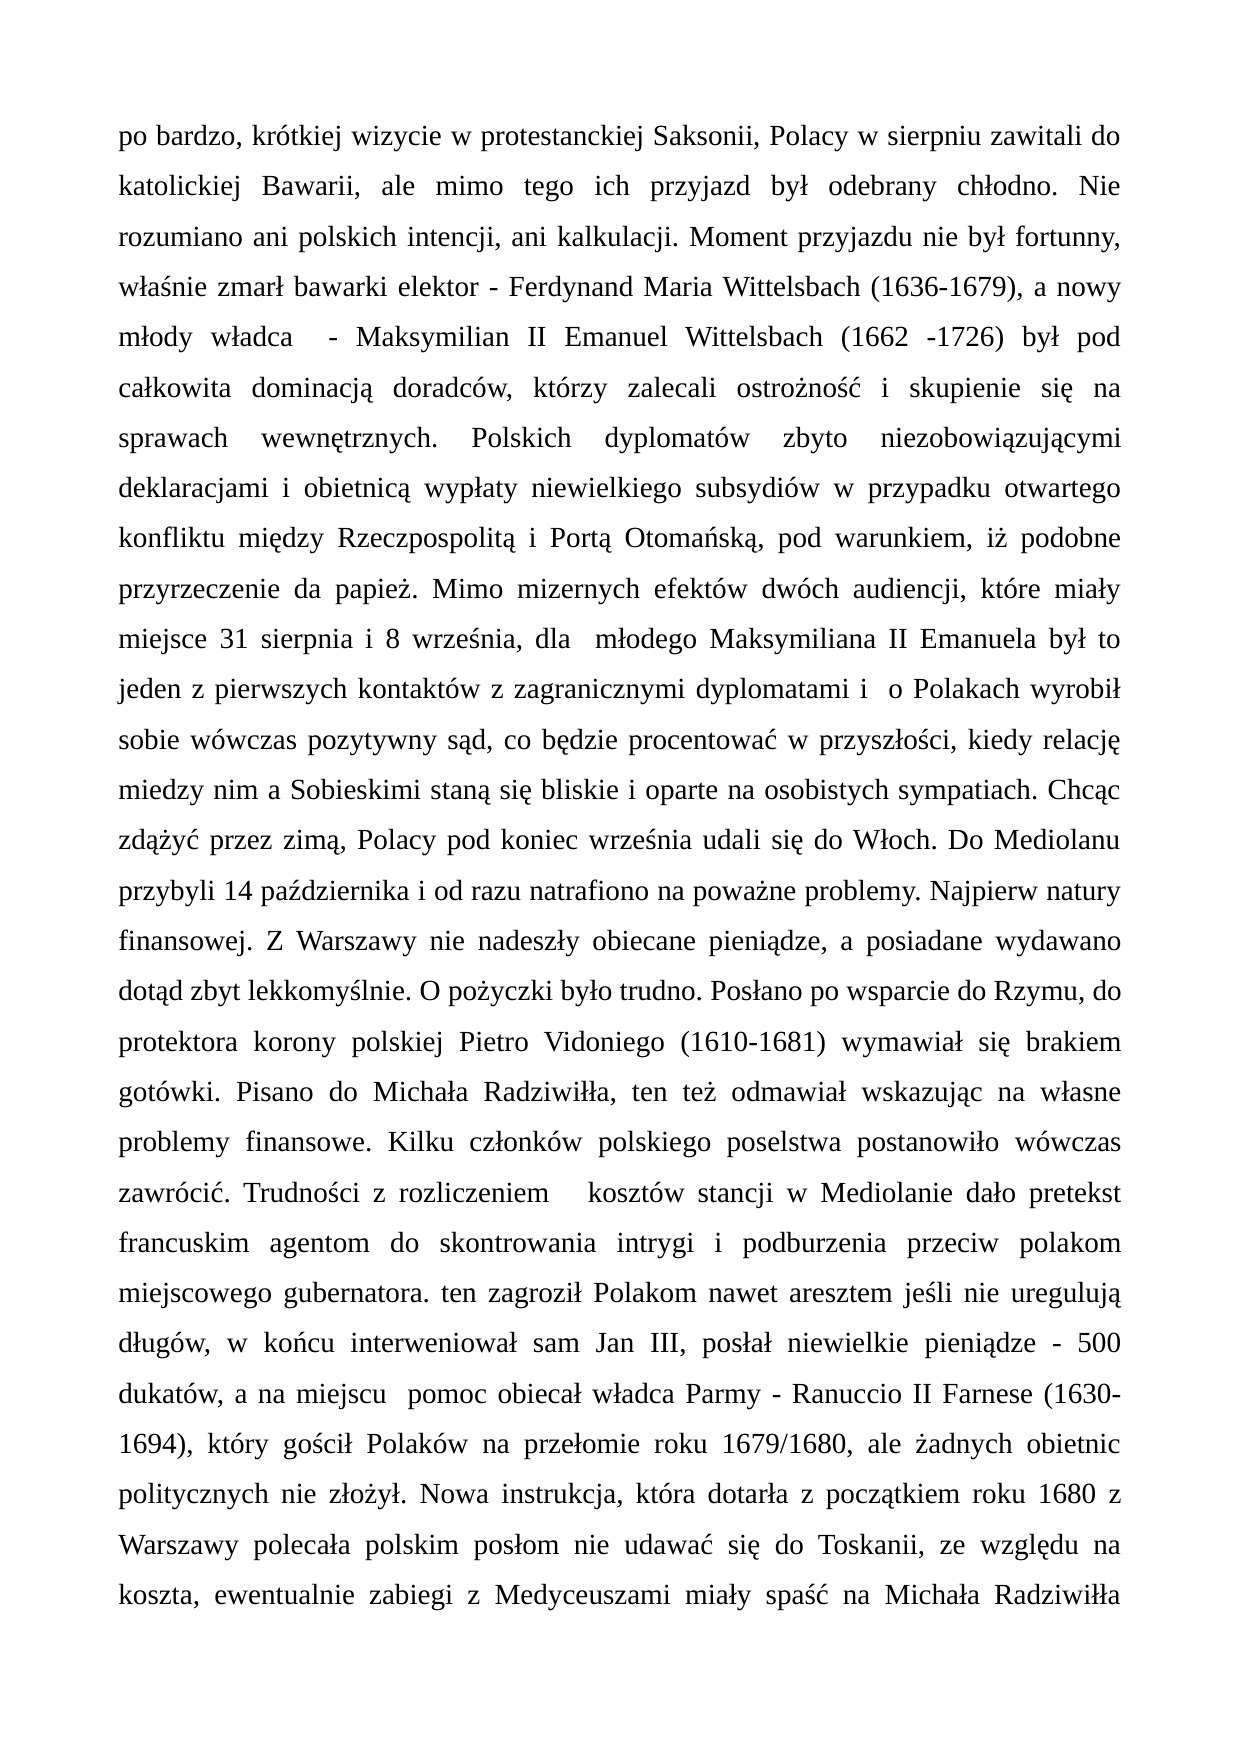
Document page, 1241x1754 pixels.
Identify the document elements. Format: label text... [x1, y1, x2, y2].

text po bardzo, krótkiej wizycie w protestanckiej Saksonii, Polacy w sierpniu zawitali do katolickiej Bawarii, ale mimo tego ich przyjazd był odebrany chłodno. Nie rozumiano ani polskich intencji, ani kalkulacji. Moment przyjazdu nie był fortunny, właśnie zmarł bawarki elektor - Ferdynand Maria Wittelsbach (1636-1679), a nowy młody władca - Maksymilian II Emanuel Wittelsbach (1662 -1726) był pod całkowita dominacją doradców, którzy zalecali ostrożność i skupienie się na sprawach wewnętrznych. Polskich dyplomatów zbyto niezobowiązującymi deklaracjami i obietnicą wypłaty niewielkiego subsydiów w przypadku otwartego konfliktu między Rzeczpospolitą i Portą Otomańską, pod warunkiem, iż podobne przyrzeczenie da papież. Mimo mizernych efektów dwóch audiencji, które miały miejsce 31 sierpnia i 8 września, dla młodego Maksymiliana II Emanuela był to jeden z pierwszych kontaktów z zagranicznymi dyplomatami i o Polakach wyrobił sobie wówczas pozytywny sąd, co będzie procentować w przyszłości, kiedy relację miedzy nim a Sobieskimi staną się bliskie i oparte na osobistych sympatiach. Chcąc zdążyć przez zimą, Polacy pod koniec września udali się do Włoch. Do Mediolanu przybyli 14 października i od razu natrafiono na poważne problemy. Najpierw natury finansowej. Z Warszawy nie nadeszły obiecane pieniądze, a posiadane wydawano dotąd zbyt lekkomyślnie. O pożyczki było trudno. Posłano po wsparcie do Rzymu, do protektora korony polskiej Pietro Vidoniego (1610-1681) wymawiał się brakiem gotówki. Pisano do Michała Radziwiłła, ten też odmawiał wskazując na własne problemy finansowe. Kilku członków polskiego poselstwa postanowiło wówczas zawrócić. Trudności z rozliczeniem kosztów stancji w Mediolanie dało pretekst francuskim agentom do skontrowania intrygi i podburzenia przeciw polakom miejscowego gubernatora. ten zagroził Polakom nawet aresztem jeśli nie uregulują długów, w końcu interweniował sam Jan III, posłał niewielkie pieniądze - 500 dukatów, a na miejscu pomoc obiecał władca Parmy - Ranuccio II Farnese (1630-1694), który gościł Polaków na przełomie roku 1679/1680, ale żadnych obietnic politycznych nie złożył. Nowa instrukcja, która dotarła z początkiem roku 1680 z Warszawy polecała polskim posłom nie udawać się do Toskanii, ze względu na koszta, ewentualnie zabiegi z Medyceuszami miały spaść na Michała Radziwiłła [118, 118, 1122, 1611]
